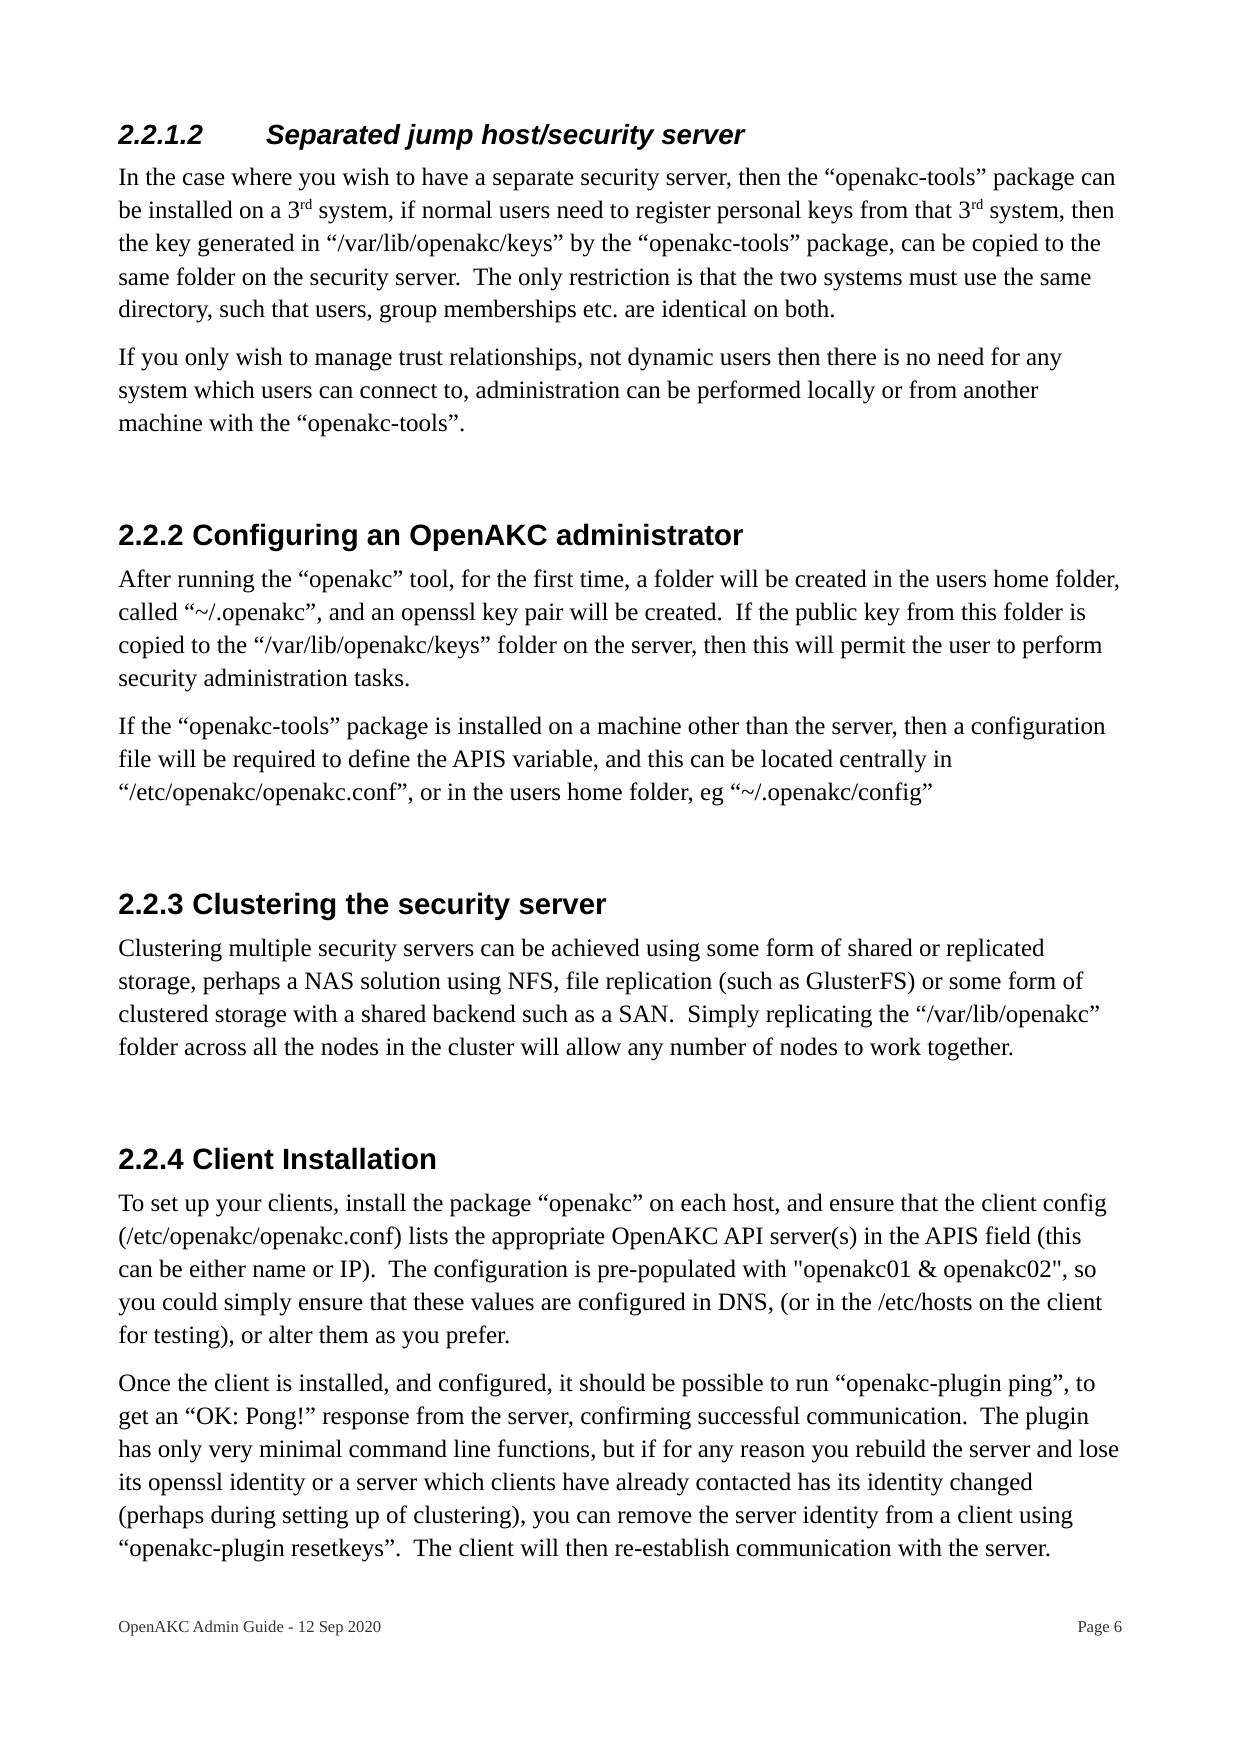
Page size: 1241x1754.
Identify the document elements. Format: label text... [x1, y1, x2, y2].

text If the “openakc-tools” package is installed on a machine other than the server, then a configuration file will be required to define the APIS variable, and this can be located centrally in “/etc/openakc/openakc.conf”, or in the users home folder, eg “~/.openakc/config” [118, 711, 1122, 806]
text To set up your clients, install the package “openakc” on each host, and ensure that the client config (/etc/openakc/openakc.conf) lists the appropriate OpenAKC API server(s) in the APIS field (this can be either name or IP). The configuration is pre-populated with "openakc01 & openakc02", so you could simply ensure that these values are configured in DNS, (or in the /etc/hosts on the client for testing), or alter them as you prefer. [118, 1188, 1122, 1349]
subtitle 2.2.3 Clustering the security server [118, 887, 1122, 921]
subtitle 2.2.4 Client Installation [118, 1142, 1122, 1176]
text Clustering multiple security servers can be achieved using some form of shared or replicated storage, perhaps a NAS solution using NFS, file replication (such as GlusterFS) or some form of clustered storage with a shared backend such as a SAN. Simply replicating the “/var/lib/openakc” folder across all the nodes in the cluster will allow any number of nodes to work together. [118, 933, 1122, 1061]
subtitle 2.2.2 Configuring an OpenAKC administrator [118, 518, 1122, 552]
text If you only wish to manage trust relationships, not dynamic users then there is no need for any system which users can connect to, administration can be performed locally or from another machine with the “openakc-tools”. [118, 342, 1122, 437]
text After running the “openakc” tool, for the first time, a folder will be created in the users home folder, called “~/.openakc”, and an openssl key pair will be created. If the public key from this folder is copied to the “/var/lib/openakc/keys” folder on the server, then this will permit the user to perform security administration tasks. [118, 564, 1122, 692]
text Once the client is installed, and configured, it should be possible to run “openakc-plugin ping”, to get an “OK: Pong!” response from the server, confirming successful communication. The plugin has only very minimal command line functions, but if for any reason you rebuild the server and lose its openssl identity or a server which clients have already contacted has its identity changed (perhaps during setting up of clustering), you can remove the server identity from a client using “openakc-plugin resetkeys”. The client will then re-establish communication with the server. [118, 1368, 1122, 1562]
text In the case where you wish to have a separate security server, then the “openakc-tools” package can be installed on a 3rd system, if normal users need to register personal keys from that 3rd system, then the key generated in “/var/lib/openakc/keys” by the “openakc-tools” package, can be copied to the same folder on the security server. The only restriction is that the two systems must use the same directory, such that users, group memberships etc. are identical on both. [118, 162, 1122, 323]
subtitle 2.2.1.2 Separated jump host/security server [118, 118, 1122, 150]
